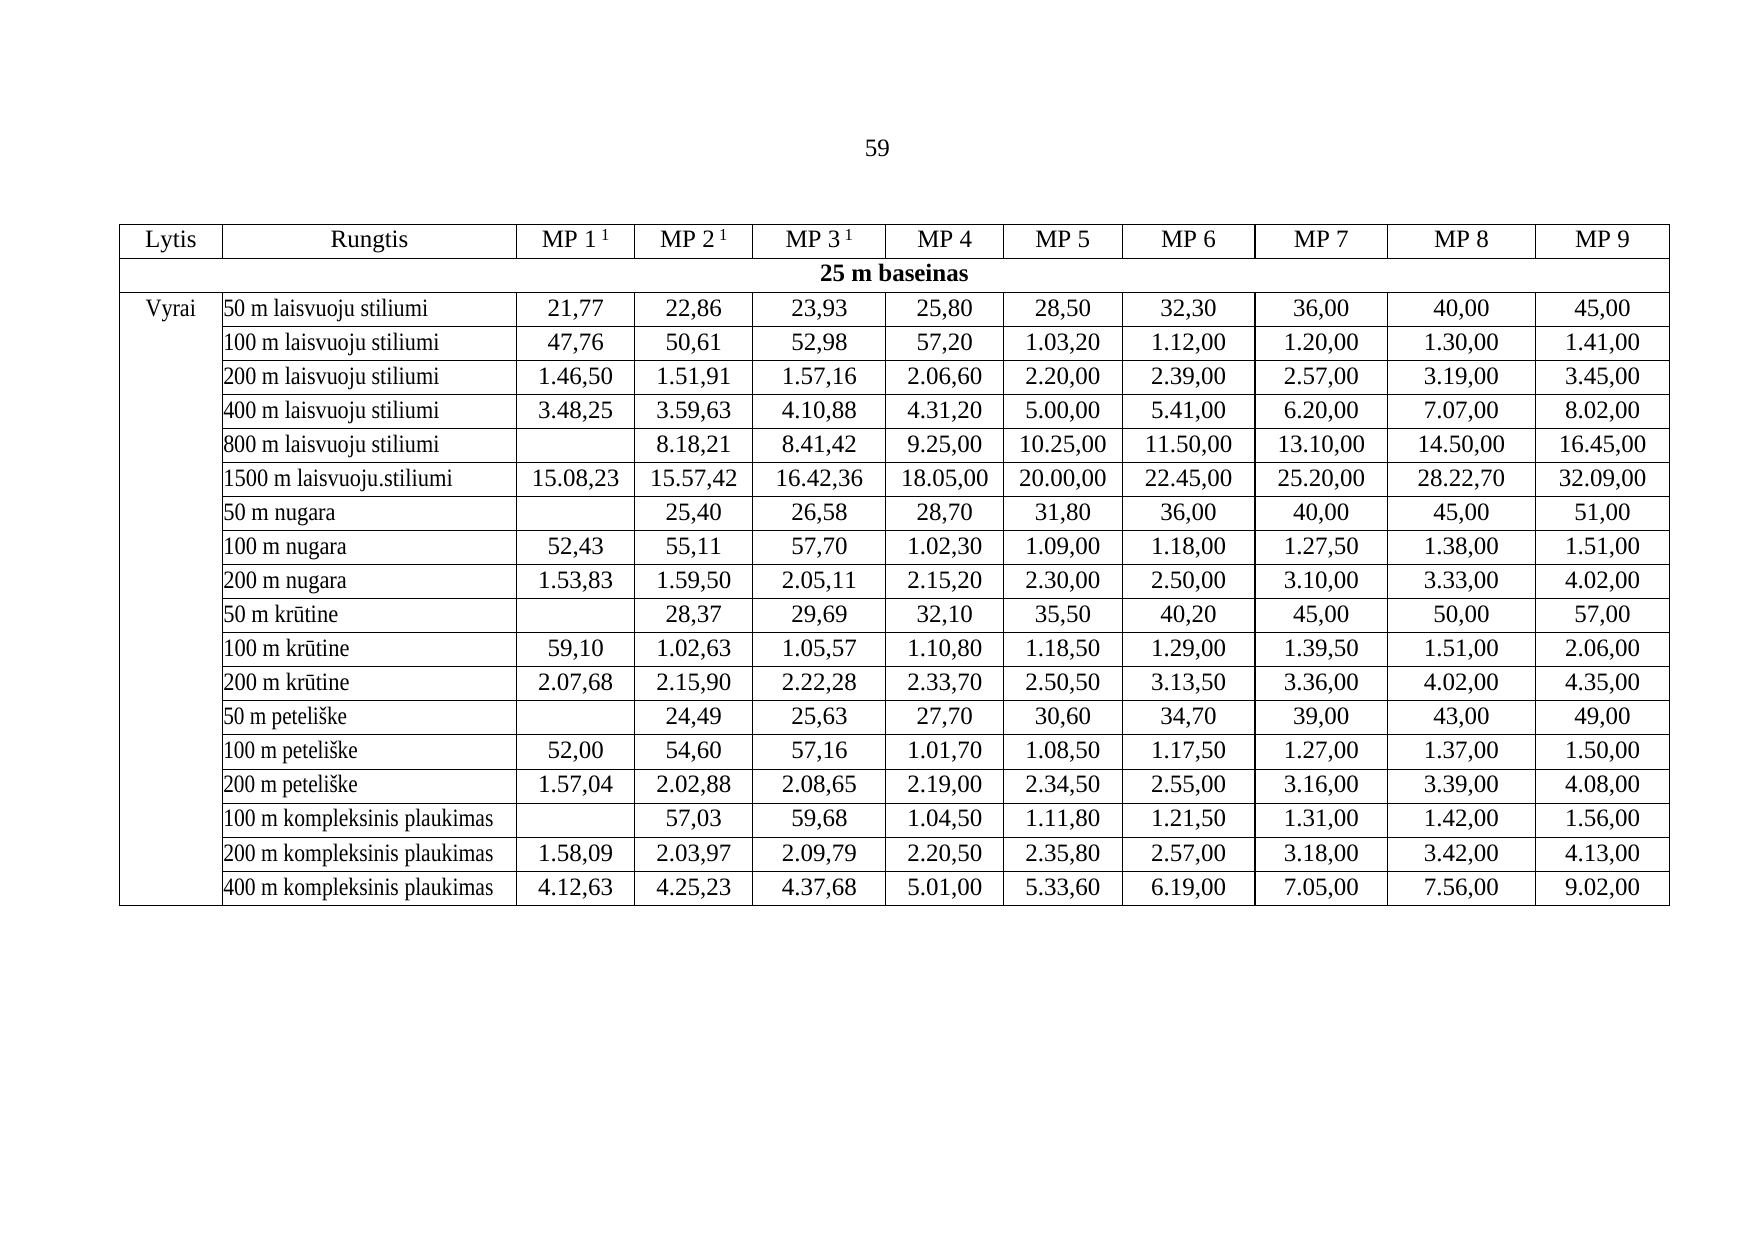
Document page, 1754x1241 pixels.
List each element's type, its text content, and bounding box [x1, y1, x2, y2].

table_cell 100 m kompleksinis plaukimas [223, 804, 516, 837]
table_cell 200 m kompleksinis plaukimas [223, 838, 516, 871]
table_cell 5.41,00 [1123, 395, 1254, 428]
table_cell 28,50 [1004, 293, 1122, 326]
table_cell [517, 599, 634, 632]
table_cell 1.41,00 [1536, 327, 1669, 360]
table_cell 25,80 [886, 293, 1003, 326]
table_cell 15.08,23 [517, 463, 634, 496]
table_cell [517, 497, 634, 530]
table_header MP 5 [1004, 225, 1122, 257]
table_cell 34,70 [1123, 701, 1254, 734]
table_cell 4.02,00 [1536, 565, 1669, 598]
table_cell 52,00 [517, 735, 634, 768]
table_cell 3.13,50 [1123, 667, 1254, 700]
table_cell 20.00,00 [1004, 463, 1122, 496]
table_cell 3.39,00 [1388, 770, 1535, 802]
table_cell 59,68 [753, 804, 885, 837]
table_cell 1.39,50 [1256, 633, 1387, 666]
table_cell 1.58,09 [517, 838, 634, 871]
table_cell 1.50,00 [1536, 735, 1669, 768]
table_cell 36,00 [1123, 497, 1254, 530]
table_cell Vyrai [120, 293, 222, 905]
table_cell 40,00 [1388, 293, 1535, 326]
table_cell 2.30,00 [1004, 565, 1122, 598]
table_cell 4.37,68 [753, 872, 885, 905]
table_cell 47,76 [517, 327, 634, 360]
table_cell 40,00 [1256, 497, 1387, 530]
table_cell 55,11 [635, 531, 752, 564]
table_cell 1.04,50 [886, 804, 1003, 837]
table_cell 3.48,25 [517, 395, 634, 428]
table_cell 54,60 [635, 735, 752, 768]
table_cell 57,70 [753, 531, 885, 564]
table_cell 1.02,30 [886, 531, 1003, 564]
table_cell 8.18,21 [635, 429, 752, 462]
table_cell 1.27,50 [1256, 531, 1387, 564]
table_cell 6.20,00 [1256, 395, 1387, 428]
table_cell 2.03,97 [635, 838, 752, 871]
table_cell 2.15,20 [886, 565, 1003, 598]
table_header MP 2 1 [635, 225, 752, 257]
table_cell 1.01,70 [886, 735, 1003, 768]
table_cell 800 m laisvuoju stiliumi [223, 429, 516, 462]
table_cell 2.57,00 [1123, 838, 1254, 871]
table_cell 50 m peteliške [223, 701, 516, 734]
table_cell 35,50 [1004, 599, 1122, 632]
table_cell 1.17,50 [1123, 735, 1254, 768]
table_cell 1.09,00 [1004, 531, 1122, 564]
table_cell 1.12,00 [1123, 327, 1254, 360]
table_cell 2.15,90 [635, 667, 752, 700]
table_cell 24,49 [635, 701, 752, 734]
table_cell 8.41,42 [753, 429, 885, 462]
table_cell 200 m nugara [223, 565, 516, 598]
table_cell 2.08,65 [753, 770, 885, 802]
table_cell 50,00 [1388, 599, 1535, 632]
table_cell 15.57,42 [635, 463, 752, 496]
table_cell 5.00,00 [1004, 395, 1122, 428]
table_cell 1.29,00 [1123, 633, 1254, 666]
table_cell 57,03 [635, 804, 752, 837]
table_cell 39,00 [1256, 701, 1387, 734]
table_cell 3.19,00 [1388, 361, 1535, 394]
table_cell 2.50,00 [1123, 565, 1254, 598]
table_cell 1.51,00 [1388, 633, 1535, 666]
table_cell 100 m laisvuoju stiliumi [223, 327, 516, 360]
table_header MP 1 1 [517, 225, 634, 257]
table_cell 100 m nugara [223, 531, 516, 564]
table_cell 57,16 [753, 735, 885, 768]
table_cell 7.56,00 [1388, 872, 1535, 905]
table_cell 4.31,20 [886, 395, 1003, 428]
table_cell 45,00 [1256, 599, 1387, 632]
table_header MP 6 [1123, 225, 1254, 257]
table_cell 3.10,00 [1256, 565, 1387, 598]
table_cell 28.22,70 [1388, 463, 1535, 496]
table_header MP 9 [1536, 225, 1669, 257]
table_cell 100 m peteliške [223, 735, 516, 768]
table_cell [517, 701, 634, 734]
table_cell 50,61 [635, 327, 752, 360]
table_cell 10.25,00 [1004, 429, 1122, 462]
table_cell 200 m krūtine [223, 667, 516, 700]
table_cell 1.03,20 [1004, 327, 1122, 360]
table_cell 57,00 [1536, 599, 1669, 632]
table_cell 200 m laisvuoju stiliumi [223, 361, 516, 394]
table_cell 4.02,00 [1388, 667, 1535, 700]
table_cell 28,70 [886, 497, 1003, 530]
table_cell 1.02,63 [635, 633, 752, 666]
table_cell 1.57,04 [517, 770, 634, 802]
table_cell 25.20,00 [1256, 463, 1387, 496]
table_cell 2.06,00 [1536, 633, 1669, 666]
table_cell 50 m laisvuoju stiliumi [223, 293, 516, 326]
table_cell 28,37 [635, 599, 752, 632]
table_cell 16.45,00 [1536, 429, 1669, 462]
table_cell 1.30,00 [1388, 327, 1535, 360]
table_header MP 8 [1388, 225, 1535, 257]
table_cell 1.59,50 [635, 565, 752, 598]
table_header Rungtis [223, 225, 516, 257]
table_cell 1.42,00 [1388, 804, 1535, 837]
table_cell 2.06,60 [886, 361, 1003, 394]
table_cell 2.20,50 [886, 838, 1003, 871]
table_cell 52,43 [517, 531, 634, 564]
table_cell 40,20 [1123, 599, 1254, 632]
table_cell 16.42,36 [753, 463, 885, 496]
table_cell 4.35,00 [1536, 667, 1669, 700]
table_cell 3.18,00 [1256, 838, 1387, 871]
table_cell 1.08,50 [1004, 735, 1122, 768]
table_cell 9.02,00 [1536, 872, 1669, 905]
table_cell 3.59,63 [635, 395, 752, 428]
table_cell 1.53,83 [517, 565, 634, 598]
table_cell 3.45,00 [1536, 361, 1669, 394]
table_cell 1.18,00 [1123, 531, 1254, 564]
table_cell 25,63 [753, 701, 885, 734]
table_cell 200 m peteliške [223, 770, 516, 802]
table_cell 26,58 [753, 497, 885, 530]
table_cell 30,60 [1004, 701, 1122, 734]
table_cell 400 m laisvuoju stiliumi [223, 395, 516, 428]
table_cell 4.08,00 [1536, 770, 1669, 802]
table_cell 1.20,00 [1256, 327, 1387, 360]
table_cell 18.05,00 [886, 463, 1003, 496]
table_cell 1.11,80 [1004, 804, 1122, 837]
table_cell 32.09,00 [1536, 463, 1669, 496]
table_cell 50 m krūtine [223, 599, 516, 632]
table_cell 36,00 [1256, 293, 1387, 326]
table_cell 4.25,23 [635, 872, 752, 905]
table_cell [517, 429, 634, 462]
table_cell 43,00 [1388, 701, 1535, 734]
table_cell 1.38,00 [1388, 531, 1535, 564]
table_cell 3.42,00 [1388, 838, 1535, 871]
table_cell 49,00 [1536, 701, 1669, 734]
table_cell 1.18,50 [1004, 633, 1122, 666]
table_cell 6.19,00 [1123, 872, 1254, 905]
table_cell 2.02,88 [635, 770, 752, 802]
table_cell 57,20 [886, 327, 1003, 360]
table_cell 50 m nugara [223, 497, 516, 530]
table_cell 7.07,00 [1388, 395, 1535, 428]
table_cell 9.25,00 [886, 429, 1003, 462]
table_cell 5.01,00 [886, 872, 1003, 905]
table_cell 8.02,00 [1536, 395, 1669, 428]
table_cell 31,80 [1004, 497, 1122, 530]
table_header MP 3 1 [753, 225, 885, 257]
table_cell 1.05,57 [753, 633, 885, 666]
table_header MP 7 [1256, 225, 1387, 257]
table_cell 2.09,79 [753, 838, 885, 871]
table_cell 2.50,50 [1004, 667, 1122, 700]
table_cell 3.33,00 [1388, 565, 1535, 598]
table_cell 2.20,00 [1004, 361, 1122, 394]
table_cell 25,40 [635, 497, 752, 530]
table_cell 3.36,00 [1256, 667, 1387, 700]
table_cell 2.39,00 [1123, 361, 1254, 394]
table_cell 13.10,00 [1256, 429, 1387, 462]
table_cell 2.34,50 [1004, 770, 1122, 802]
table_cell 1.46,50 [517, 361, 634, 394]
table_cell 32,10 [886, 599, 1003, 632]
table_cell 2.55,00 [1123, 770, 1254, 802]
table_cell 14.50,00 [1388, 429, 1535, 462]
table_cell 2.22,28 [753, 667, 885, 700]
table_cell 400 m kompleksinis plaukimas [223, 872, 516, 905]
table_cell 3.16,00 [1256, 770, 1387, 802]
table_cell 2.35,80 [1004, 838, 1122, 871]
table_header Lytis [120, 225, 222, 257]
table_cell 1500 m laisvuoju.stiliumi [223, 463, 516, 496]
table_cell 25 m baseinas [120, 259, 1669, 292]
table_cell 2.19,00 [886, 770, 1003, 802]
table_cell 1.56,00 [1536, 804, 1669, 837]
table_cell 45,00 [1536, 293, 1669, 326]
table_cell 1.21,50 [1123, 804, 1254, 837]
table_cell 5.33,60 [1004, 872, 1122, 905]
table_cell 2.05,11 [753, 565, 885, 598]
table_cell 1.51,91 [635, 361, 752, 394]
table_cell 7.05,00 [1256, 872, 1387, 905]
table_cell 29,69 [753, 599, 885, 632]
table_cell 23,93 [753, 293, 885, 326]
table_cell 21,77 [517, 293, 634, 326]
table_cell 1.37,00 [1388, 735, 1535, 768]
table_cell 1.51,00 [1536, 531, 1669, 564]
table_cell 11.50,00 [1123, 429, 1254, 462]
table_cell 1.27,00 [1256, 735, 1387, 768]
table_cell 1.10,80 [886, 633, 1003, 666]
table_cell 4.13,00 [1536, 838, 1669, 871]
table_cell 2.57,00 [1256, 361, 1387, 394]
table_cell 45,00 [1388, 497, 1535, 530]
table_cell 4.12,63 [517, 872, 634, 905]
table_cell [517, 804, 634, 837]
table_cell 27,70 [886, 701, 1003, 734]
table_cell 2.07,68 [517, 667, 634, 700]
table_cell 1.31,00 [1256, 804, 1387, 837]
table_cell 52,98 [753, 327, 885, 360]
table_header MP 4 [886, 225, 1003, 257]
table_cell 2.33,70 [886, 667, 1003, 700]
table_cell 1.57,16 [753, 361, 885, 394]
table_cell 51,00 [1536, 497, 1669, 530]
table_cell 32,30 [1123, 293, 1254, 326]
table_cell 100 m krūtine [223, 633, 516, 666]
table_cell 59,10 [517, 633, 634, 666]
table_cell 22.45,00 [1123, 463, 1254, 496]
table_cell 4.10,88 [753, 395, 885, 428]
table_cell 22,86 [635, 293, 752, 326]
